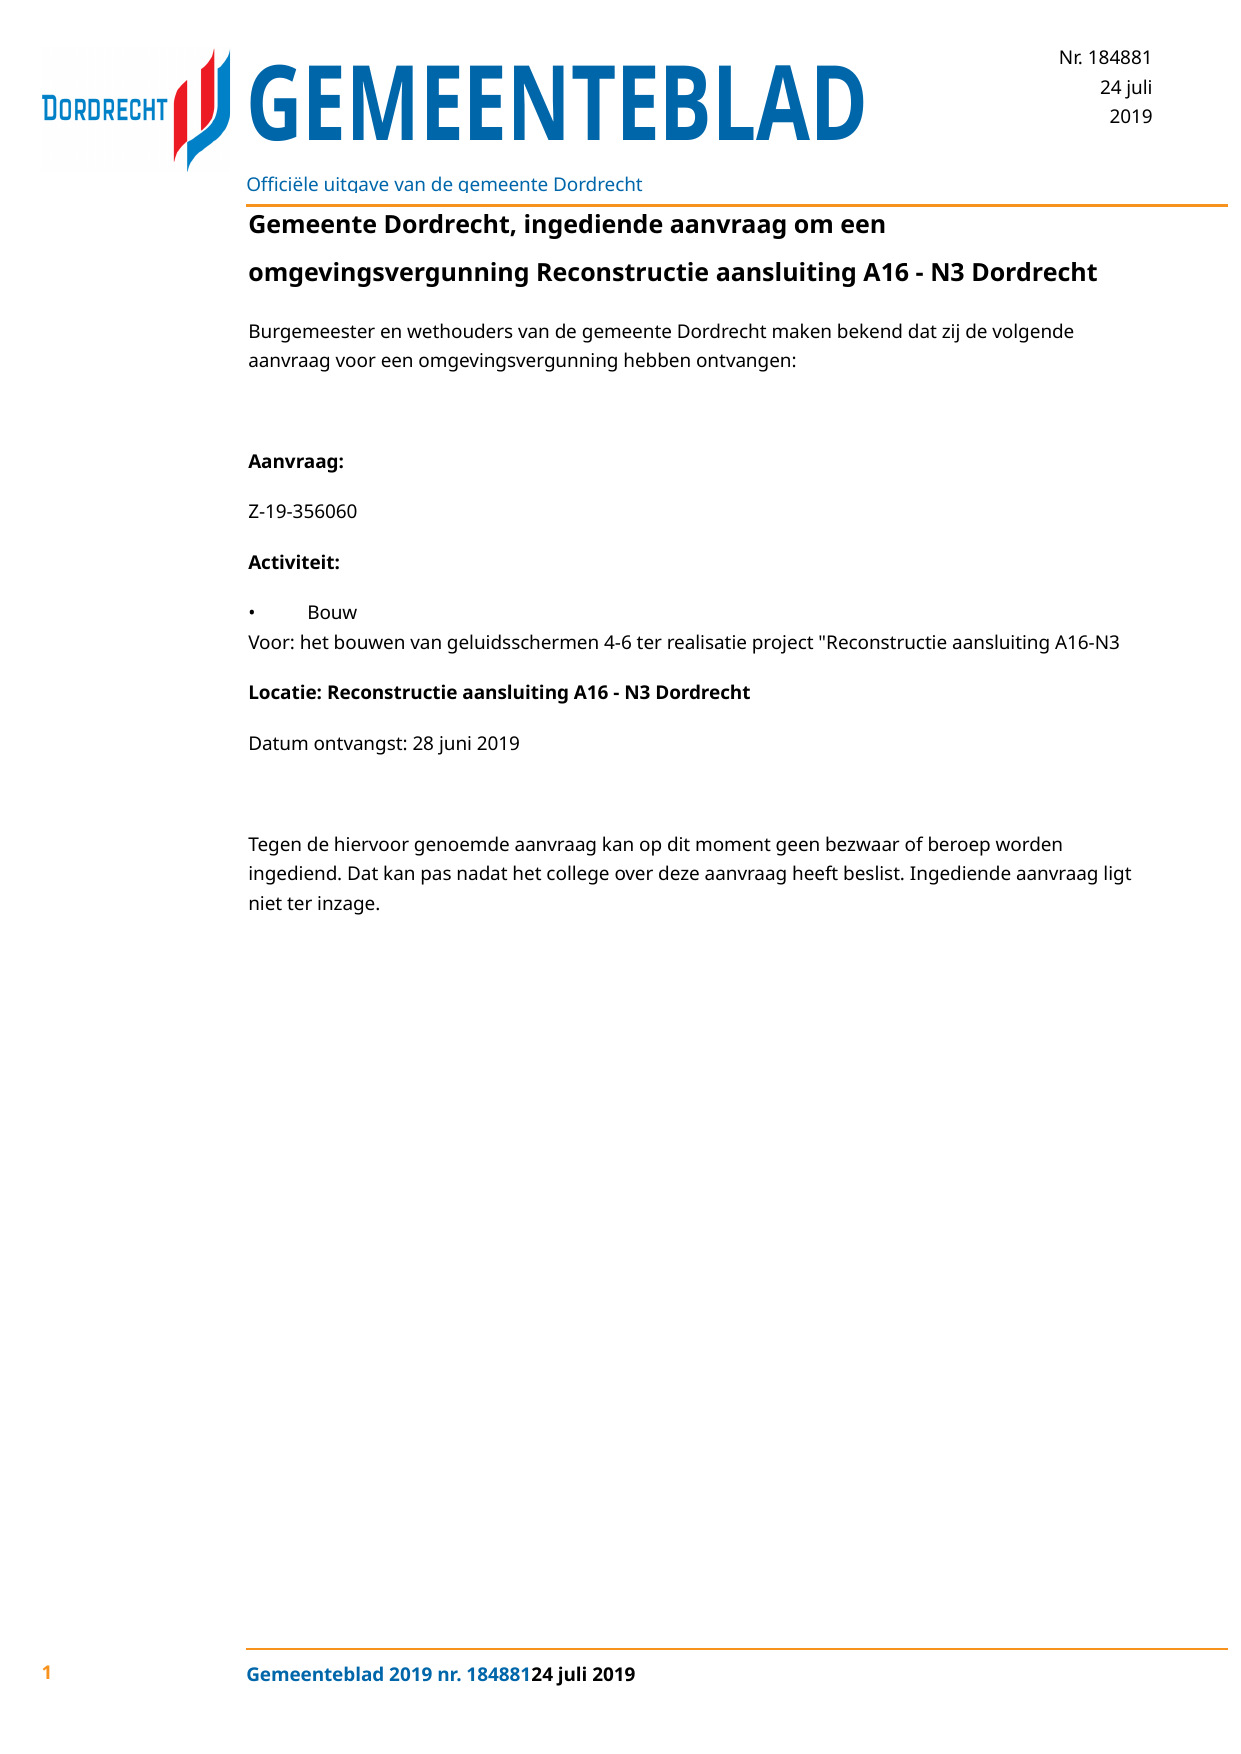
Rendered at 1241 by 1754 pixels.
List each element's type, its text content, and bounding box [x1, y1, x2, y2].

text Burgemeester en wethouders van de gemeente Dordrecht maken bekend dat zij de volgende aanvraag voor een omgevingsvergunning hebben ontvangen: [248, 318, 1152, 373]
text Locatie: Reconstructie aansluiting A16 - N3 Dordrecht [248, 679, 1152, 705]
text Tegen de hiervoor genoemde aanvraag kan op dit moment geen bezwaar of beroep worden ingediend. Dat kan pas nadat het college over deze aanvraag heeft beslist. Ingediende aanvraag ligt niet ter inzage. [248, 831, 1152, 916]
text Datum ontvangst: 28 juni 2019 [248, 730, 1152, 756]
text Activiteit: [248, 549, 1152, 575]
text Z-19-356060 [248, 499, 1152, 524]
text Gemeente Dordrecht, ingediende aanvraag om een omgevingsvergunning Reconstructie aansluiting A16 - N3 Dordrecht [248, 207, 1152, 288]
text Voor: het bouwen van geluidsschermen 4-6 ter realisatie project "Reconstructie aansluiting A16-N3 [248, 629, 1152, 655]
picture [41, 47, 231, 172]
list Bouw [248, 599, 1152, 625]
text Aanvraag: [248, 448, 1152, 474]
